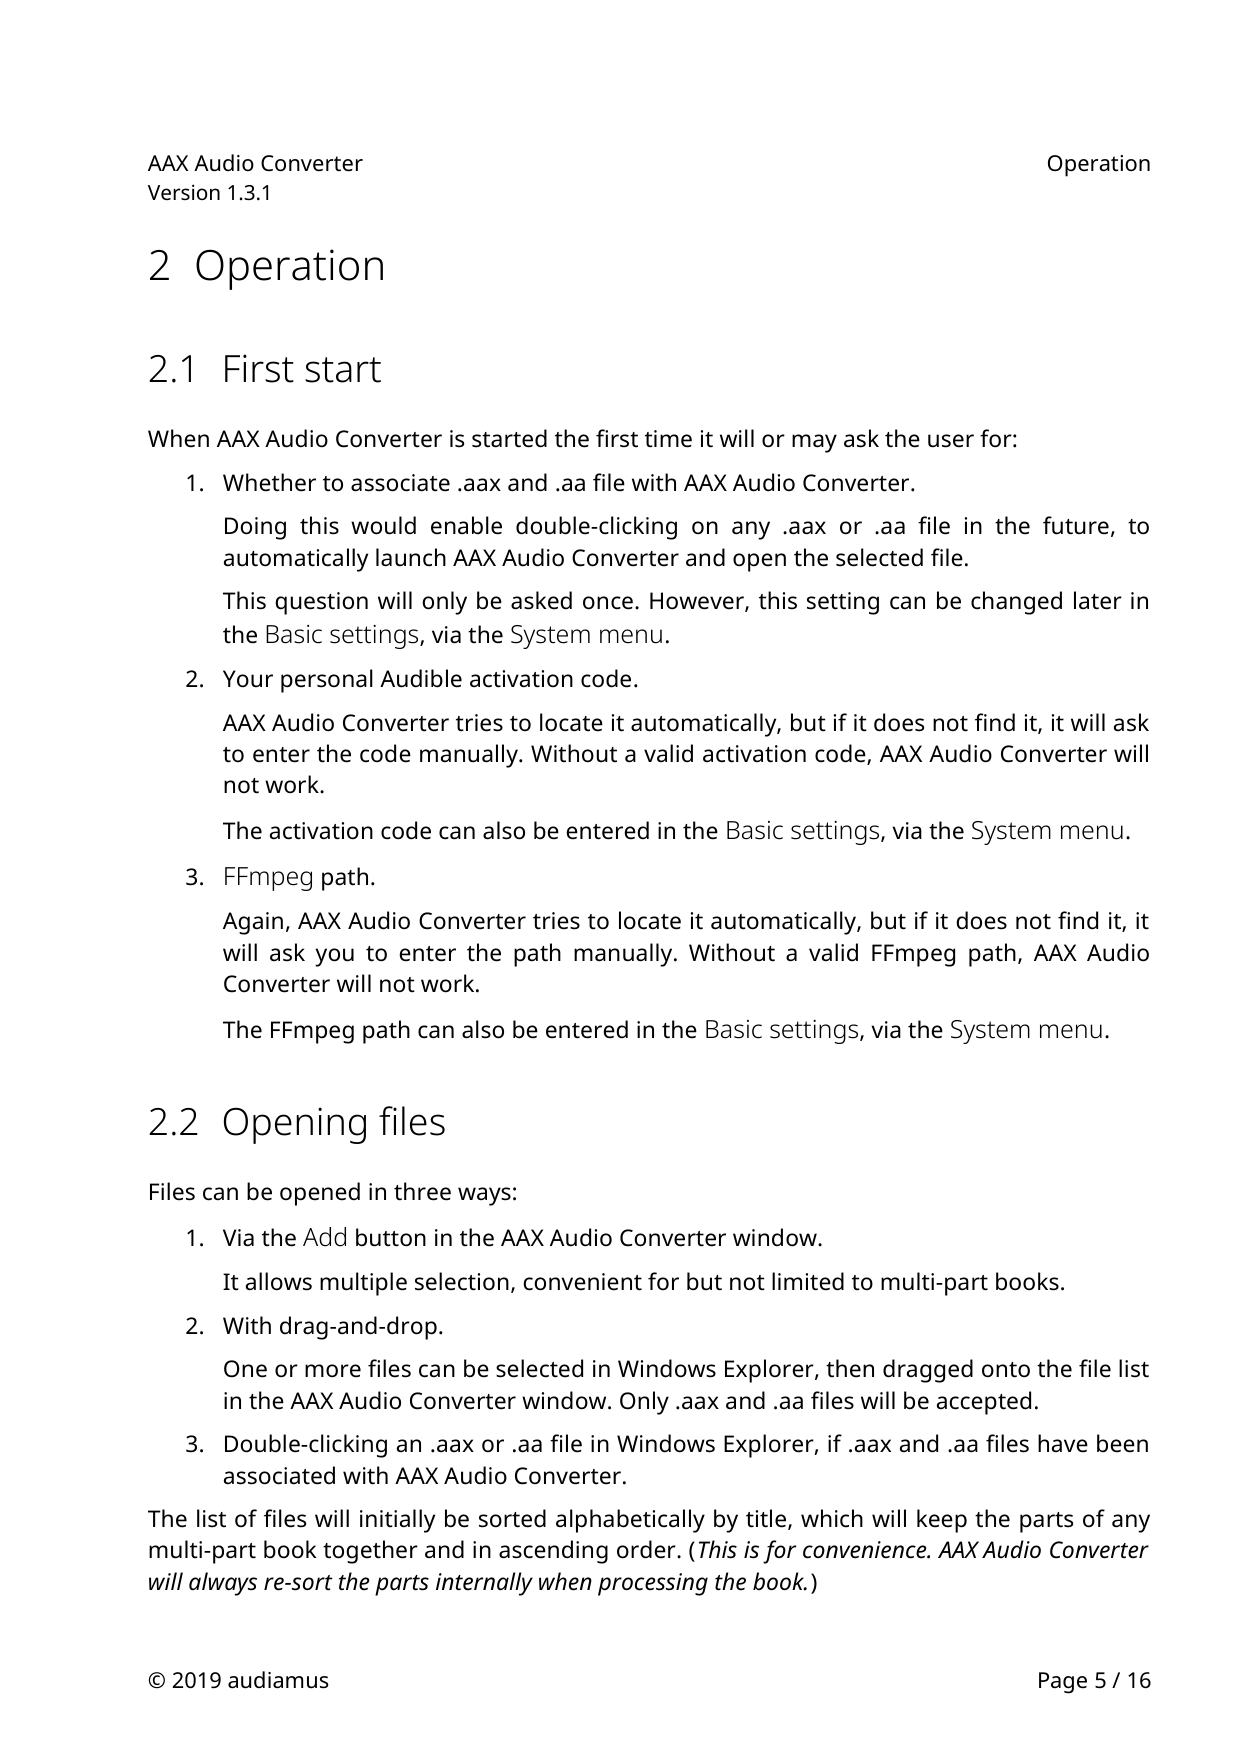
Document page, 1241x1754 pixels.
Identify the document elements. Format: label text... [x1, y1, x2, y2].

list The FFmpeg path can also be entered in the Basic settings, via the System menu. [185, 1011, 1152, 1045]
list AAX Audio Converter tries to locate it automatically, but if it does not find it, it will ask to enter the code manually. Without a valid activation code, AAX Audio Converter will not work. [185, 706, 1152, 800]
subtitle Operation [148, 235, 1152, 292]
list Via the Add button in the AAX Audio Converter window. [185, 1220, 1152, 1254]
list With drag-and-drop. [185, 1310, 1152, 1341]
list Doing this would enable double-clicking on any .aax or .aa file in the future, to automatically launch AAX Audio Converter and open the selected file. [185, 510, 1152, 573]
text The list of files will initially be sorted alphabetically by title, which will keep the parts of any multi-part book together and in ascending order. (This is for convenience. AAX Audio Converter will always re-sort the parts internally when processing the book.) [148, 1503, 1152, 1597]
list This question will only be asked once. However, this setting can be changed later in the Basic settings, via the System menu. [185, 585, 1152, 650]
subtitle First start [148, 342, 1152, 393]
list Whether to associate .aax and .aa file with AAX Audio Converter. [185, 467, 1152, 498]
subtitle Opening files [148, 1096, 1152, 1147]
list Your personal Audible activation code. [185, 663, 1152, 694]
list It allows multiple selection, convenient for but not limited to multi-part books. [185, 1266, 1152, 1297]
list The activation code can also be entered in the Basic settings, via the System menu. [185, 813, 1152, 847]
text Files can be opened in three ways: [148, 1176, 1152, 1207]
list Double-clicking an .aax or .aa file in Windows Explorer, if .aax and .aa files have been associated with AAX Audio Converter. [185, 1428, 1152, 1491]
list FFmpeg path. [185, 859, 1152, 893]
text When AAX Audio Converter is started the first time it will or may ask the user for: [148, 423, 1152, 454]
list Again, AAX Audio Converter tries to locate it automatically, but if it does not find it, it will ask you to enter the path manually. Without a valid FFmpeg path, AAX Audio Converter will not work. [185, 905, 1152, 999]
list One or more files can be selected in Windows Explorer, then dragged onto the file list in the AAX Audio Converter window. Only .aax and .aa files will be accepted. [185, 1353, 1152, 1416]
